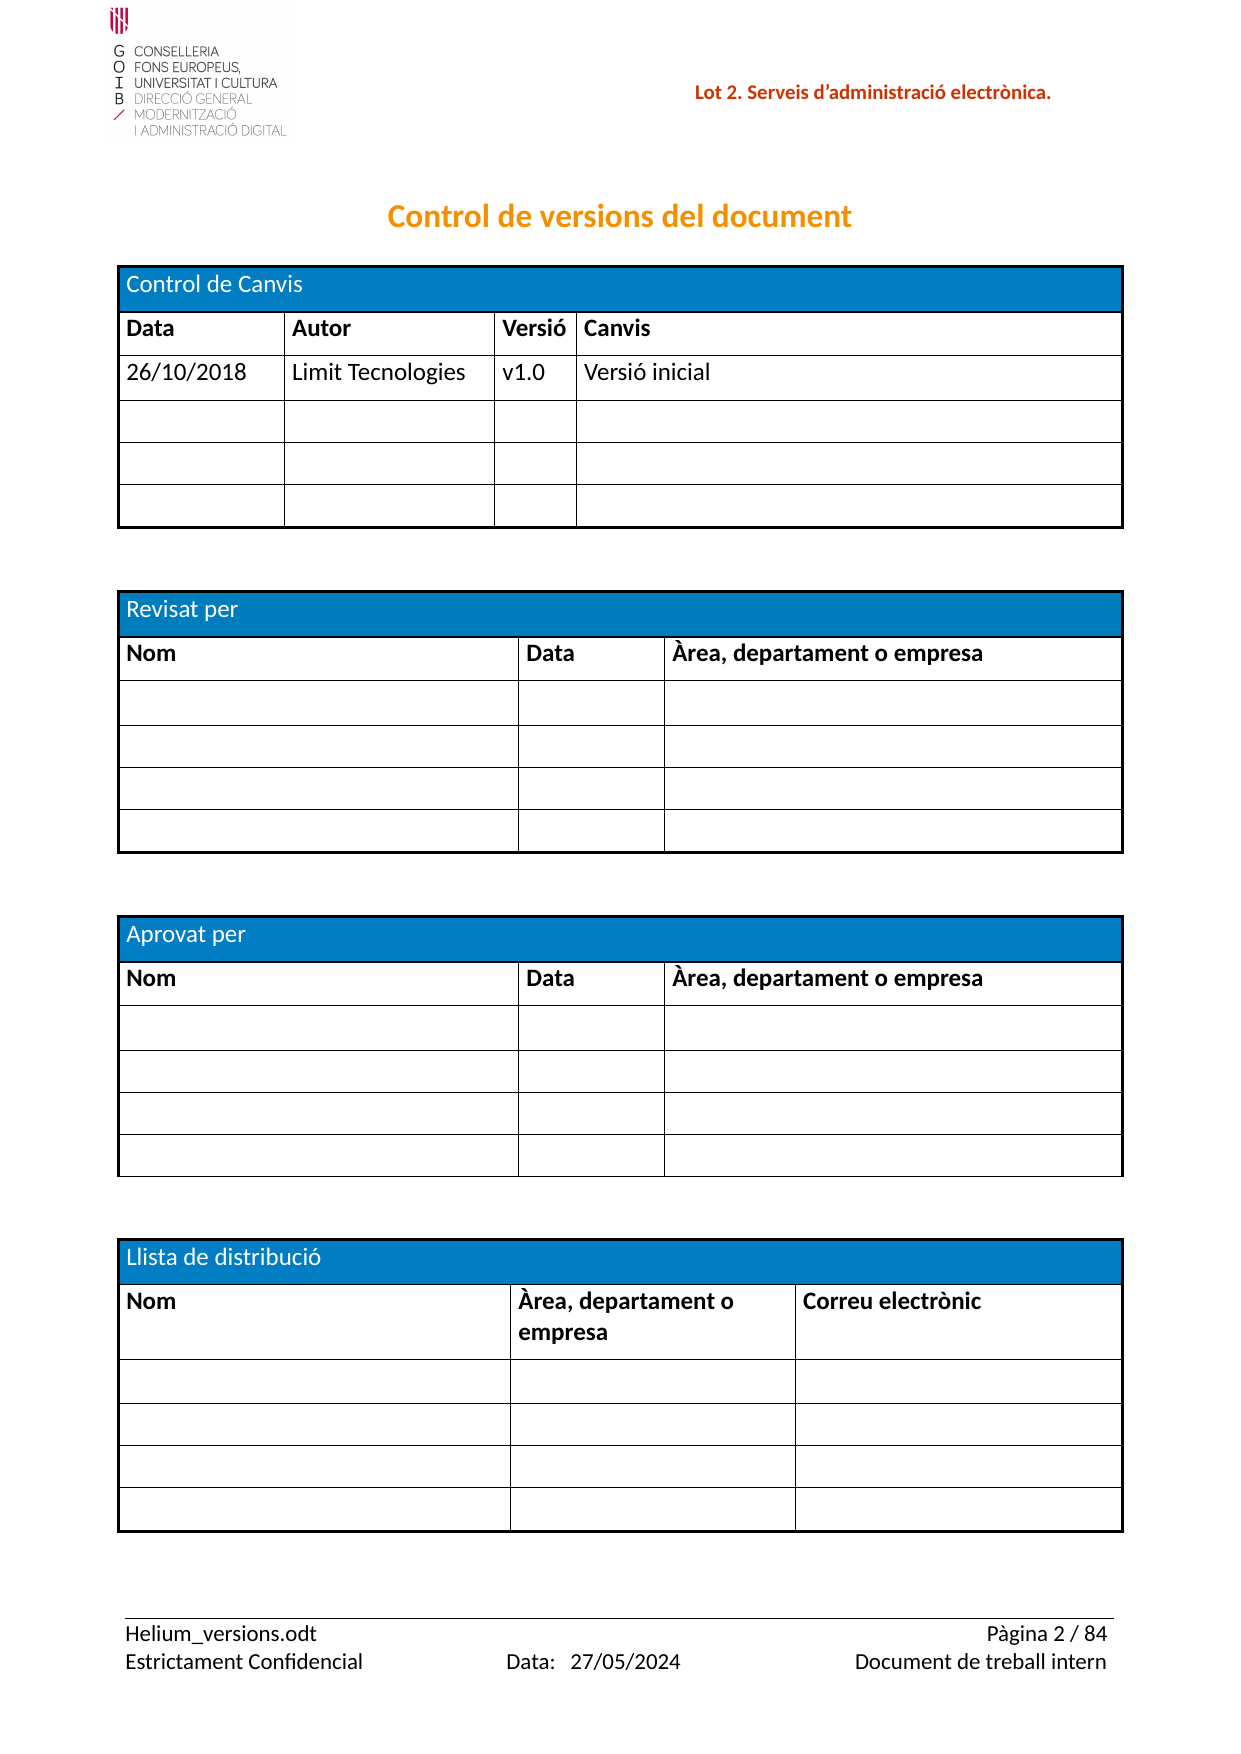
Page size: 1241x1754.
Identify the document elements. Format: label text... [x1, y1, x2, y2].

table_cell [577, 485, 1121, 526]
table_cell [796, 1488, 1121, 1529]
table_cell v1.0 [495, 356, 576, 399]
table_cell [519, 1051, 664, 1092]
table_cell [495, 401, 576, 442]
table_cell Data [519, 638, 664, 680]
table_cell [120, 1446, 510, 1487]
table_cell [285, 401, 494, 442]
table_cell [519, 1093, 664, 1134]
subtitle Control de versions del document [118, 195, 1122, 236]
picture [100, 0, 297, 144]
table_cell [519, 810, 664, 851]
table_cell [120, 768, 518, 809]
table_cell [120, 1360, 510, 1403]
table_cell [120, 1093, 518, 1134]
table_cell [665, 1006, 1121, 1049]
table_cell [796, 1446, 1121, 1487]
table_cell [665, 810, 1121, 851]
table_cell [120, 1006, 518, 1049]
table_cell [120, 1404, 510, 1445]
table_header Llista de distribució [120, 1241, 1121, 1284]
table_cell Correu electrònic [796, 1285, 1121, 1359]
table_cell [796, 1360, 1121, 1403]
table_header Revisat per [120, 593, 1121, 636]
table_cell [120, 1135, 518, 1176]
table_cell [285, 443, 494, 484]
table_cell [511, 1360, 795, 1403]
table_cell Canvis [577, 313, 1121, 355]
table_cell [120, 485, 284, 526]
table_header Aprovat per [120, 918, 1121, 961]
table_cell [519, 681, 664, 724]
table_cell [495, 443, 576, 484]
table_cell [665, 681, 1121, 724]
table_cell [519, 1135, 664, 1176]
table_cell [495, 485, 576, 526]
table_cell [120, 1488, 510, 1529]
table_cell Data [120, 313, 284, 355]
table_cell [665, 1051, 1121, 1092]
table_cell Data [519, 963, 664, 1005]
table_cell [120, 810, 518, 851]
table_cell [665, 726, 1121, 767]
table_cell [120, 401, 284, 442]
table_cell Àrea, departament o empresa [511, 1285, 795, 1359]
table_cell [796, 1404, 1121, 1445]
table_cell Nom [120, 963, 518, 1005]
table_cell Versió inicial [577, 356, 1121, 399]
table_cell [511, 1404, 795, 1445]
table_cell [120, 443, 284, 484]
table_cell Versió [495, 313, 576, 355]
table_cell [665, 1135, 1121, 1176]
table_cell [120, 726, 518, 767]
table_cell [665, 768, 1121, 809]
table_cell Àrea, departament o empresa [665, 638, 1121, 680]
table_cell [285, 485, 494, 526]
table_cell Nom [120, 638, 518, 680]
table_cell [120, 681, 518, 724]
table_cell [519, 1006, 664, 1049]
table_cell [511, 1488, 795, 1529]
table_cell Limit Tecnologies [285, 356, 494, 399]
table_cell [519, 768, 664, 809]
table_cell [519, 726, 664, 767]
table_cell [577, 401, 1121, 442]
table_cell 26/10/2018 [120, 356, 284, 399]
table_cell Nom [120, 1285, 510, 1359]
table_cell Àrea, departament o empresa [665, 963, 1121, 1005]
table_cell [511, 1446, 795, 1487]
table_cell [577, 443, 1121, 484]
table_cell [665, 1093, 1121, 1134]
table_cell Autor [285, 313, 494, 355]
table_header Control de Canvis [120, 268, 1121, 311]
table_cell [120, 1051, 518, 1092]
